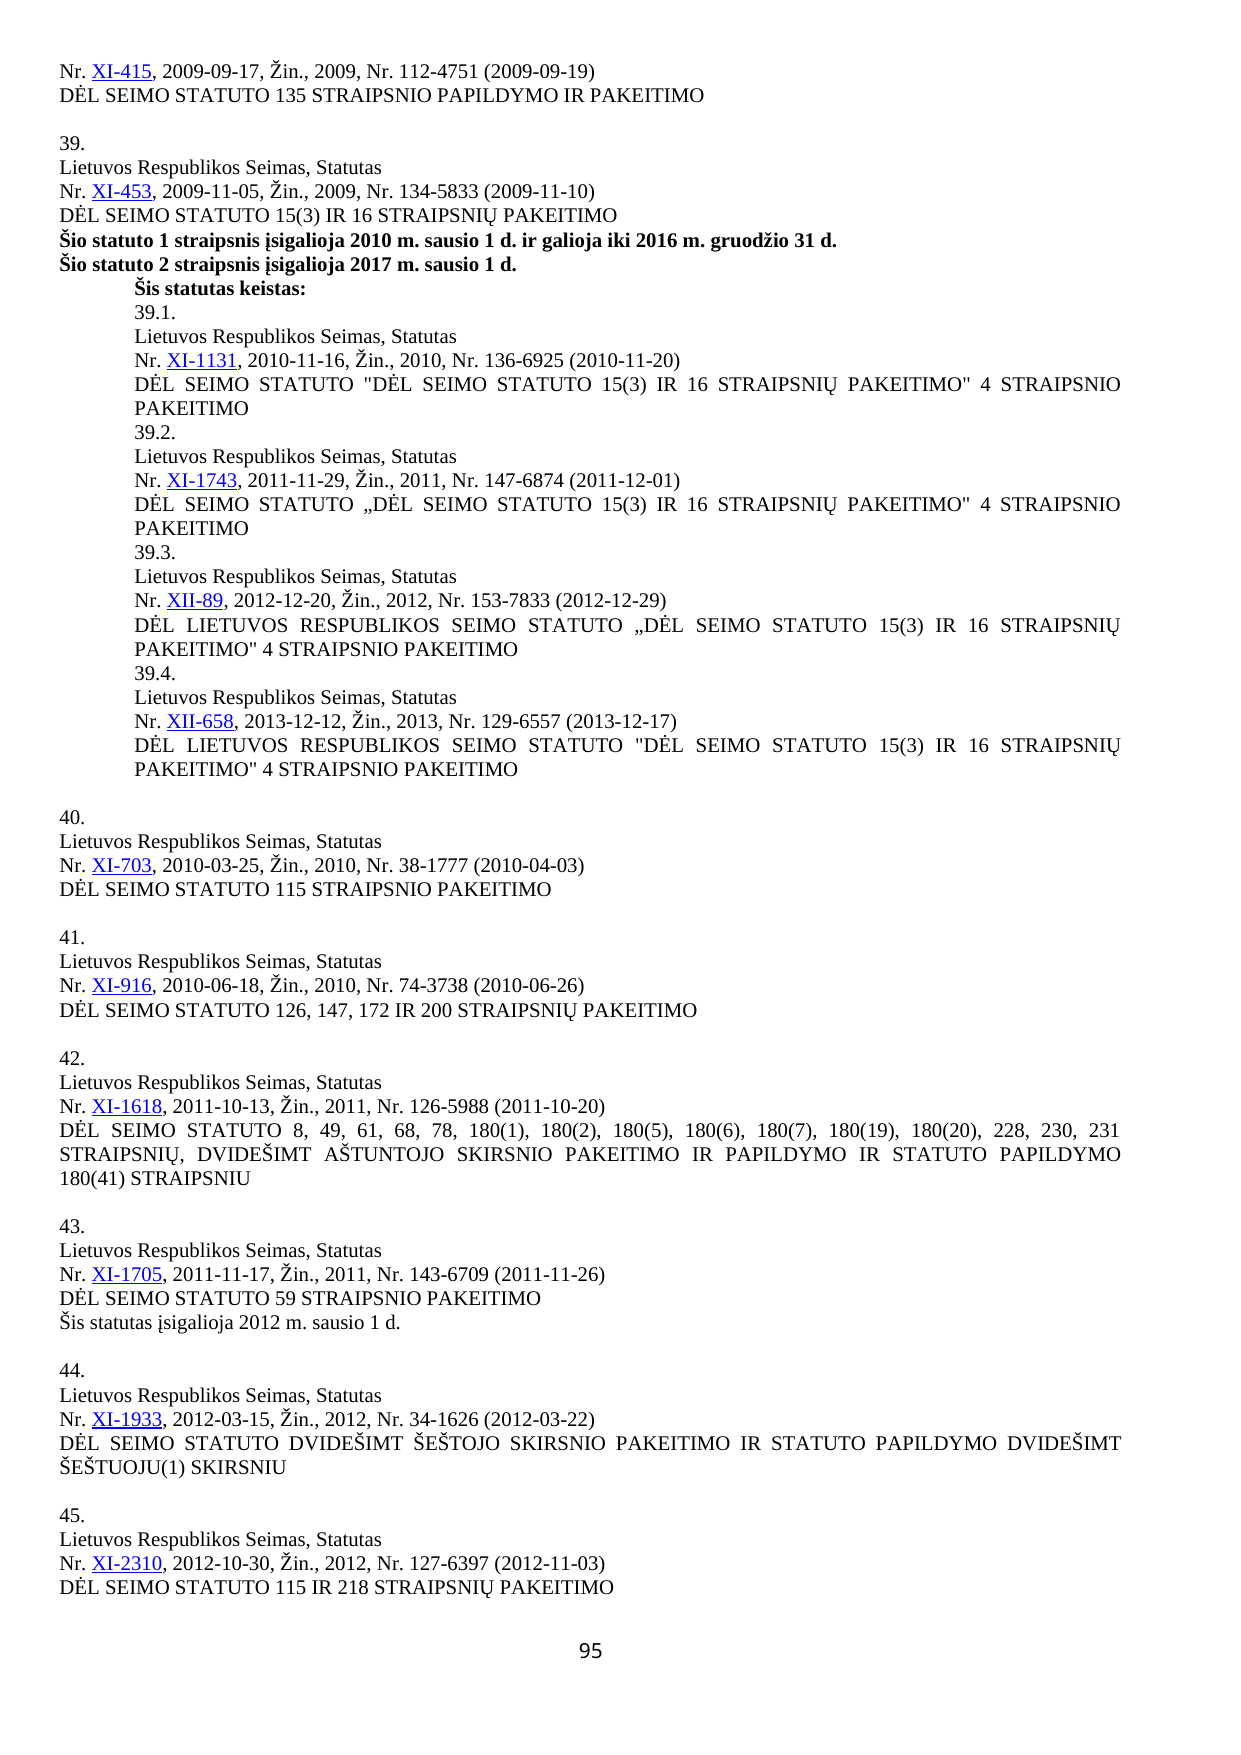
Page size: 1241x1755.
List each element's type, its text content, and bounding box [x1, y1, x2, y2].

text 39. [59, 131, 1122, 155]
text 39.1. [59, 300, 1122, 324]
text 44. [59, 1358, 1122, 1382]
text Nr. XI-1743, 2011-11-29, Žin., 2011, Nr. 147-6874 (2011-12-01) [59, 468, 1122, 492]
text Nr. XI-1705, 2011-11-17, Žin., 2011, Nr. 143-6709 (2011-11-26) [59, 1262, 1122, 1286]
text Nr. XI-916, 2010-06-18, Žin., 2010, Nr. 74-3738 (2010-06-26) [59, 973, 1122, 997]
text Lietuvos Respublikos Seimas, Statutas [59, 1238, 1122, 1262]
text DĖL SEIMO STATUTO 115 IR 218 STRAIPSNIŲ PAKEITIMO [59, 1575, 1122, 1599]
text Šio statuto 1 straipsnis įsigalioja 2010 m. sausio 1 d. ir galioja iki 2016 m. gruodžio 31 d. [59, 227, 1122, 252]
text DĖL SEIMO STATUTO „DĖL SEIMO STATUTO 15(3) IR 16 STRAIPSNIŲ PAKEITIMO" 4 STRAIPSNIO PAKEITIMO [134, 492, 1122, 540]
text DĖL LIETUVOS RESPUBLIKOS SEIMO STATUTO "DĖL SEIMO STATUTO 15(3) IR 16 STRAIPSNIŲ PAKEITIMO" 4 STRAIPSNIO PAKEITIMO [134, 733, 1122, 781]
text 39.2. [59, 420, 1122, 444]
text Lietuvos Respublikos Seimas, Statutas [59, 1527, 1122, 1551]
text 43. [59, 1214, 1122, 1238]
text 45. [59, 1503, 1122, 1527]
text Lietuvos Respublikos Seimas, Statutas [59, 1070, 1122, 1094]
text Šis statutas įsigalioja 2012 m. sausio 1 d. [59, 1310, 1122, 1334]
text Nr. XI-453, 2009-11-05, Žin., 2009, Nr. 134-5833 (2009-11-10) [59, 179, 1122, 203]
text DĖL SEIMO STATUTO 15(3) IR 16 STRAIPSNIŲ PAKEITIMO [59, 203, 1122, 227]
text Šis statutas keistas: [59, 276, 1122, 300]
text 39.3. [59, 540, 1122, 564]
text Nr. XI-1933, 2012-03-15, Žin., 2012, Nr. 34-1626 (2012-03-22) [59, 1407, 1122, 1431]
text DĖL SEIMO STATUTO 59 STRAIPSNIO PAKEITIMO [59, 1286, 1122, 1310]
text Lietuvos Respublikos Seimas, Statutas [59, 155, 1122, 179]
text DĖL SEIMO STATUTO 126, 147, 172 IR 200 STRAIPSNIŲ PAKEITIMO [59, 997, 1122, 1022]
text Lietuvos Respublikos Seimas, Statutas [59, 324, 1122, 348]
text Nr. XI-1131, 2010-11-16, Žin., 2010, Nr. 136-6925 (2010-11-20) [59, 348, 1122, 372]
text Nr. XI-415, 2009-09-17, Žin., 2009, Nr. 112-4751 (2009-09-19) [59, 59, 1122, 83]
text Lietuvos Respublikos Seimas, Statutas [59, 829, 1122, 853]
text Nr. XII-89, 2012-12-20, Žin., 2012, Nr. 153-7833 (2012-12-29) [59, 588, 1122, 612]
text Nr. XI-1618, 2011-10-13, Žin., 2011, Nr. 126-5988 (2011-10-20) [59, 1094, 1122, 1118]
text DĖL SEIMO STATUTO DVIDEŠIMT ŠEŠTOJO SKIRSNIO PAKEITIMO IR STATUTO PAPILDYMO DVIDEŠIMT ŠEŠTUOJU(1) SKIRSNIU [59, 1431, 1122, 1479]
text Lietuvos Respublikos Seimas, Statutas [59, 564, 1122, 588]
text DĖL SEIMO STATUTO 135 STRAIPSNIO PAPILDYMO IR PAKEITIMO [59, 83, 1122, 107]
text 42. [59, 1046, 1122, 1070]
text Šio statuto 2 straipsnis įsigalioja 2017 m. sausio 1 d. [59, 252, 1122, 276]
text 41. [59, 925, 1122, 949]
text 39.4. [59, 661, 1122, 685]
text DĖL SEIMO STATUTO 115 STRAIPSNIO PAKEITIMO [59, 877, 1122, 901]
text Lietuvos Respublikos Seimas, Statutas [59, 685, 1122, 709]
text Nr. XII-658, 2013-12-12, Žin., 2013, Nr. 129-6557 (2013-12-17) [59, 709, 1122, 733]
text Nr. XI-2310, 2012-10-30, Žin., 2012, Nr. 127-6397 (2012-11-03) [59, 1551, 1122, 1575]
text 40. [59, 805, 1122, 829]
text DĖL LIETUVOS RESPUBLIKOS SEIMO STATUTO „DĖL SEIMO STATUTO 15(3) IR 16 STRAIPSNIŲ PAKEITIMO" 4 STRAIPSNIO PAKEITIMO [134, 612, 1122, 661]
text DĖL SEIMO STATUTO "DĖL SEIMO STATUTO 15(3) IR 16 STRAIPSNIŲ PAKEITIMO" 4 STRAIPSNIO PAKEITIMO [134, 372, 1122, 420]
text DĖL SEIMO STATUTO 8, 49, 61, 68, 78, 180(1), 180(2), 180(5), 180(6), 180(7), 180(19), 180(20), 228, 230, 231 STRAIPSNIŲ, DVIDEŠIMT AŠTUNTOJO SKIRSNIO PAKEITIMO IR PAPILDYMO IR STATUTO PAPILDYMO 180(41) STRAIPSNIU [59, 1118, 1122, 1190]
text Nr. XI-703, 2010-03-25, Žin., 2010, Nr. 38-1777 (2010-04-03) [59, 853, 1122, 877]
text Lietuvos Respublikos Seimas, Statutas [59, 444, 1122, 468]
text Lietuvos Respublikos Seimas, Statutas [59, 949, 1122, 973]
text Lietuvos Respublikos Seimas, Statutas [59, 1382, 1122, 1407]
